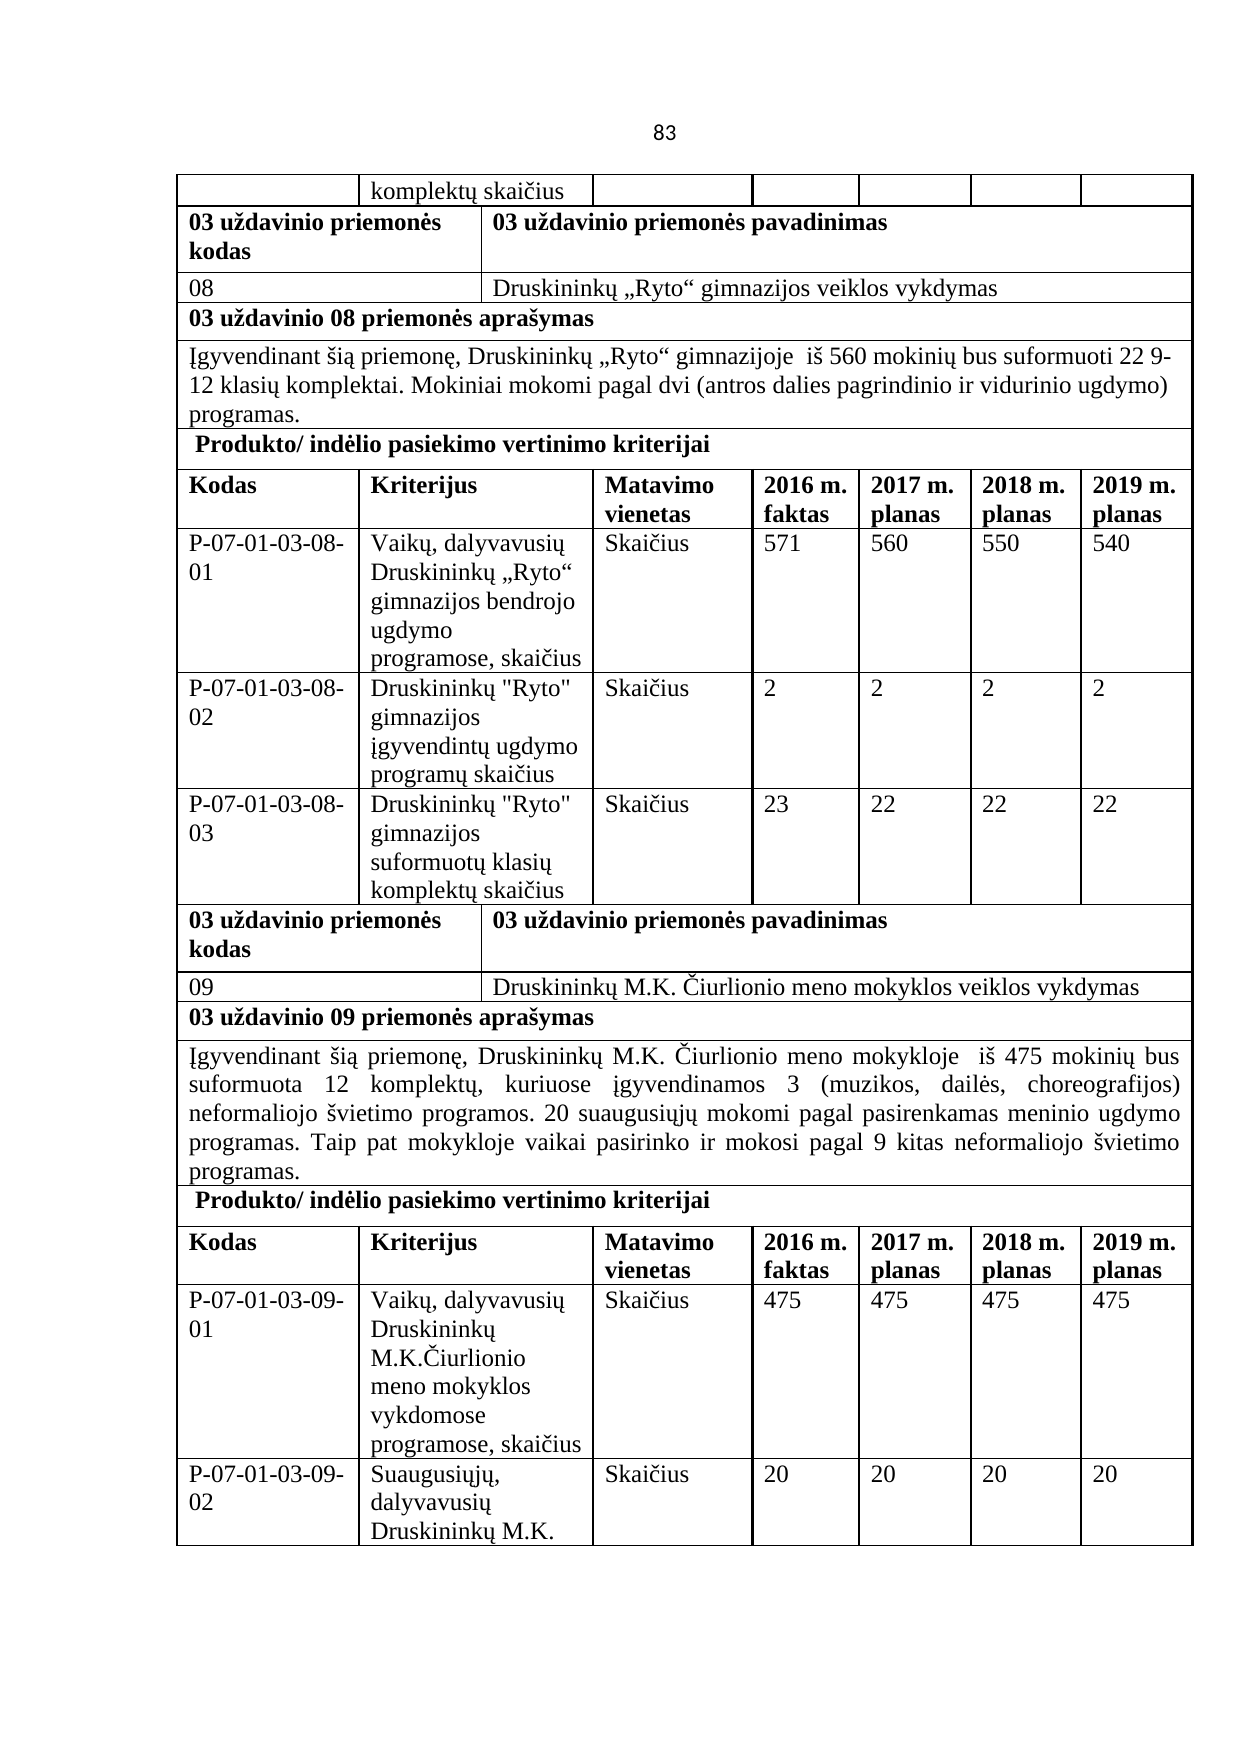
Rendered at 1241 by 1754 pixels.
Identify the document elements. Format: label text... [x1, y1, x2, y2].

table_cell 475 [972, 1285, 1080, 1458]
table_cell 540 [1082, 529, 1191, 672]
table_cell P-07-01-03-08-01 [178, 529, 358, 672]
table_cell Druskininkų „Ryto“ gimnazijos veiklos vykdymas [482, 273, 1191, 302]
table_cell 03 uždavinio priemonės pavadinimas [482, 207, 1191, 272]
table_cell 20 [860, 1459, 970, 1545]
table_cell 03 uždavinio priemonės kodas [178, 207, 481, 272]
table_cell [1082, 175, 1191, 205]
table_cell 22 [1082, 789, 1191, 904]
table_cell [594, 175, 751, 205]
table_cell Kriterijus [360, 470, 592, 527]
table_cell 2 [754, 673, 858, 788]
table_cell 20 [1082, 1459, 1191, 1545]
table_cell P-07-01-03-09-02 [178, 1459, 358, 1545]
table_cell 2 [972, 673, 1080, 788]
table_cell Produkto/ indėlio pasiekimo vertinimo kriterijai [178, 429, 1191, 469]
table_cell 03 uždavinio 08 priemonės aprašymas [178, 303, 1191, 340]
table_cell P-07-01-03-08-02 [178, 673, 358, 788]
table_cell 475 [754, 1285, 858, 1458]
table_cell P-07-01-03-09-01 [178, 1285, 358, 1458]
table_cell 2019 m. planas [1082, 1227, 1191, 1284]
table_cell 03 uždavinio 09 priemonės aprašymas [178, 1002, 1191, 1040]
table_cell Kodas [178, 470, 358, 527]
table_cell Skaičius [594, 789, 751, 904]
table_cell Druskininkų M.K. Čiurlionio meno mokyklos veiklos vykdymas [482, 973, 1191, 1001]
table_cell Įgyvendinant šią priemonę, Druskininkų M.K. Čiurlionio meno mokykloje iš 475 mokinių bus suformuota 12 komplektų, kuriuose įgyvendinamos 3 (muzikos, dailės, choreografijos) neformaliojo švietimo programos. 20 suaugusiųjų mokomi pagal pasirenkamas meninio ugdymo programas. Taip pat mokykloje vaikai pasirinko ir mokosi pagal 9 kitas neformaliojo švietimo programas. [178, 1041, 1191, 1184]
table_cell 475 [1082, 1285, 1191, 1458]
table_cell 03 uždavinio priemonės pavadinimas [482, 905, 1191, 971]
table_cell 2 [1082, 673, 1191, 788]
table_cell 2016 m. faktas [754, 470, 858, 527]
table_cell [754, 175, 858, 205]
table_cell Įgyvendinant šią priemonę, Druskininkų „Ryto“ gimnazijoje iš 560 mokinių bus suformuoti 22 9-12 klasių komplektai. Mokiniai mokomi pagal dvi (antros dalies pagrindinio ir vidurinio ugdymo) programas. [178, 341, 1191, 428]
table_cell 560 [860, 529, 970, 672]
table_cell P-07-01-03-08-03 [178, 789, 358, 904]
table_cell [860, 175, 970, 205]
table_cell 23 [754, 789, 858, 904]
table_cell 475 [860, 1285, 970, 1458]
table_cell 20 [972, 1459, 1080, 1545]
table_cell 2 [860, 673, 970, 788]
table_cell Vaikų, dalyvavusių Druskininkų M.K.Čiurlionio meno mokyklos vykdomose programose, skaičius [360, 1285, 592, 1458]
table_cell Suaugusiųjų, dalyvavusių Druskininkų M.K. [360, 1459, 592, 1545]
table_cell Skaičius [594, 673, 751, 788]
table_cell 2018 m. planas [972, 470, 1080, 527]
table_cell [178, 175, 358, 205]
table_cell 2018 m. planas [972, 1227, 1080, 1284]
table_cell 2016 m. faktas [754, 1227, 858, 1284]
table_cell Kodas [178, 1227, 358, 1284]
table_cell 2019 m. planas [1082, 470, 1191, 527]
table_cell Druskininkų "Ryto" gimnazijos suformuotų klasių komplektų skaičius [360, 789, 592, 904]
table_cell 20 [754, 1459, 858, 1545]
table_cell 22 [972, 789, 1080, 904]
table_cell Skaičius [594, 529, 751, 672]
table_cell Vaikų, dalyvavusių Druskininkų „Ryto“ gimnazijos bendrojo ugdymo programose, skaičius [360, 529, 592, 672]
table_cell Matavimo vienetas [594, 1227, 751, 1284]
table_cell komplektų skaičius [360, 175, 592, 205]
table_cell 09 [178, 973, 481, 1001]
table_cell Produkto/ indėlio pasiekimo vertinimo kriterijai [178, 1186, 1191, 1226]
table_cell 571 [754, 529, 858, 672]
table_cell Matavimo vienetas [594, 470, 751, 527]
table_cell 2017 m. planas [860, 470, 970, 527]
table_cell Druskininkų "Ryto" gimnazijos įgyvendintų ugdymo programų skaičius [360, 673, 592, 788]
table_cell Skaičius [594, 1459, 751, 1545]
table_cell 08 [178, 273, 481, 302]
table_cell Skaičius [594, 1285, 751, 1458]
table_cell Kriterijus [360, 1227, 592, 1284]
table_cell [972, 175, 1080, 205]
table_cell 22 [860, 789, 970, 904]
table_cell 03 uždavinio priemonės kodas [178, 905, 481, 971]
table_cell 550 [972, 529, 1080, 672]
table_cell 2017 m. planas [860, 1227, 970, 1284]
